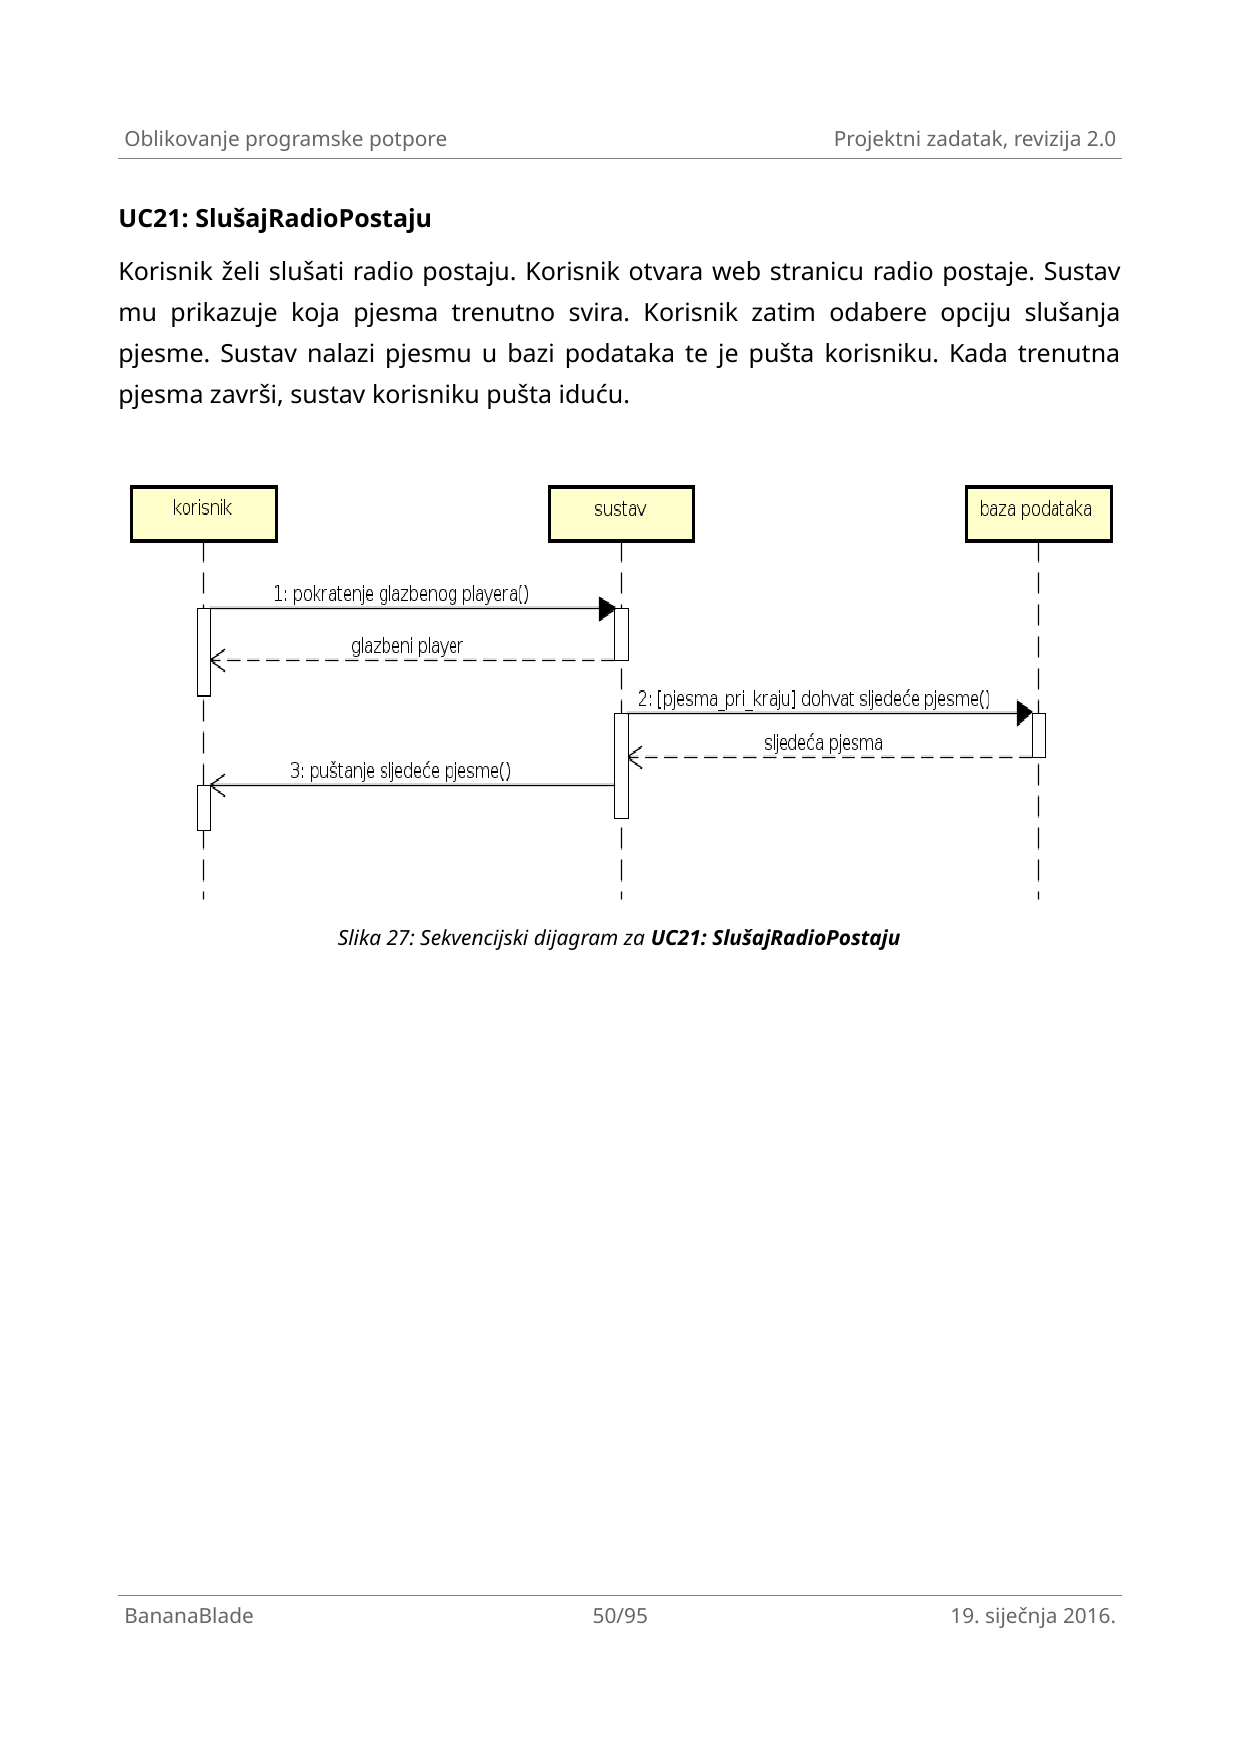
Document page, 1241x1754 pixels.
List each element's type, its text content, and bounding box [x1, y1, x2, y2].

text Slika 27: Sekvencijski dijagram za UC21: SlušajRadioPostaju [118, 918, 1122, 952]
text Korisnik želi slušati radio postaju. Korisnik otvara web stranicu radio postaje. Sustav mu prikazuje koja pjesma trenutno svira. Korisnik zatim odabere opciju slušanja pjesme. Sustav nalazi pjesmu u bazi podataka te je pušta korisniku. Kada trenutna pjesma završi, sustav korisniku pušta iduću. [118, 254, 1122, 410]
subtitle UC21: SlušajRadioPostaju [118, 201, 1122, 234]
picture [118, 470, 1123, 918]
